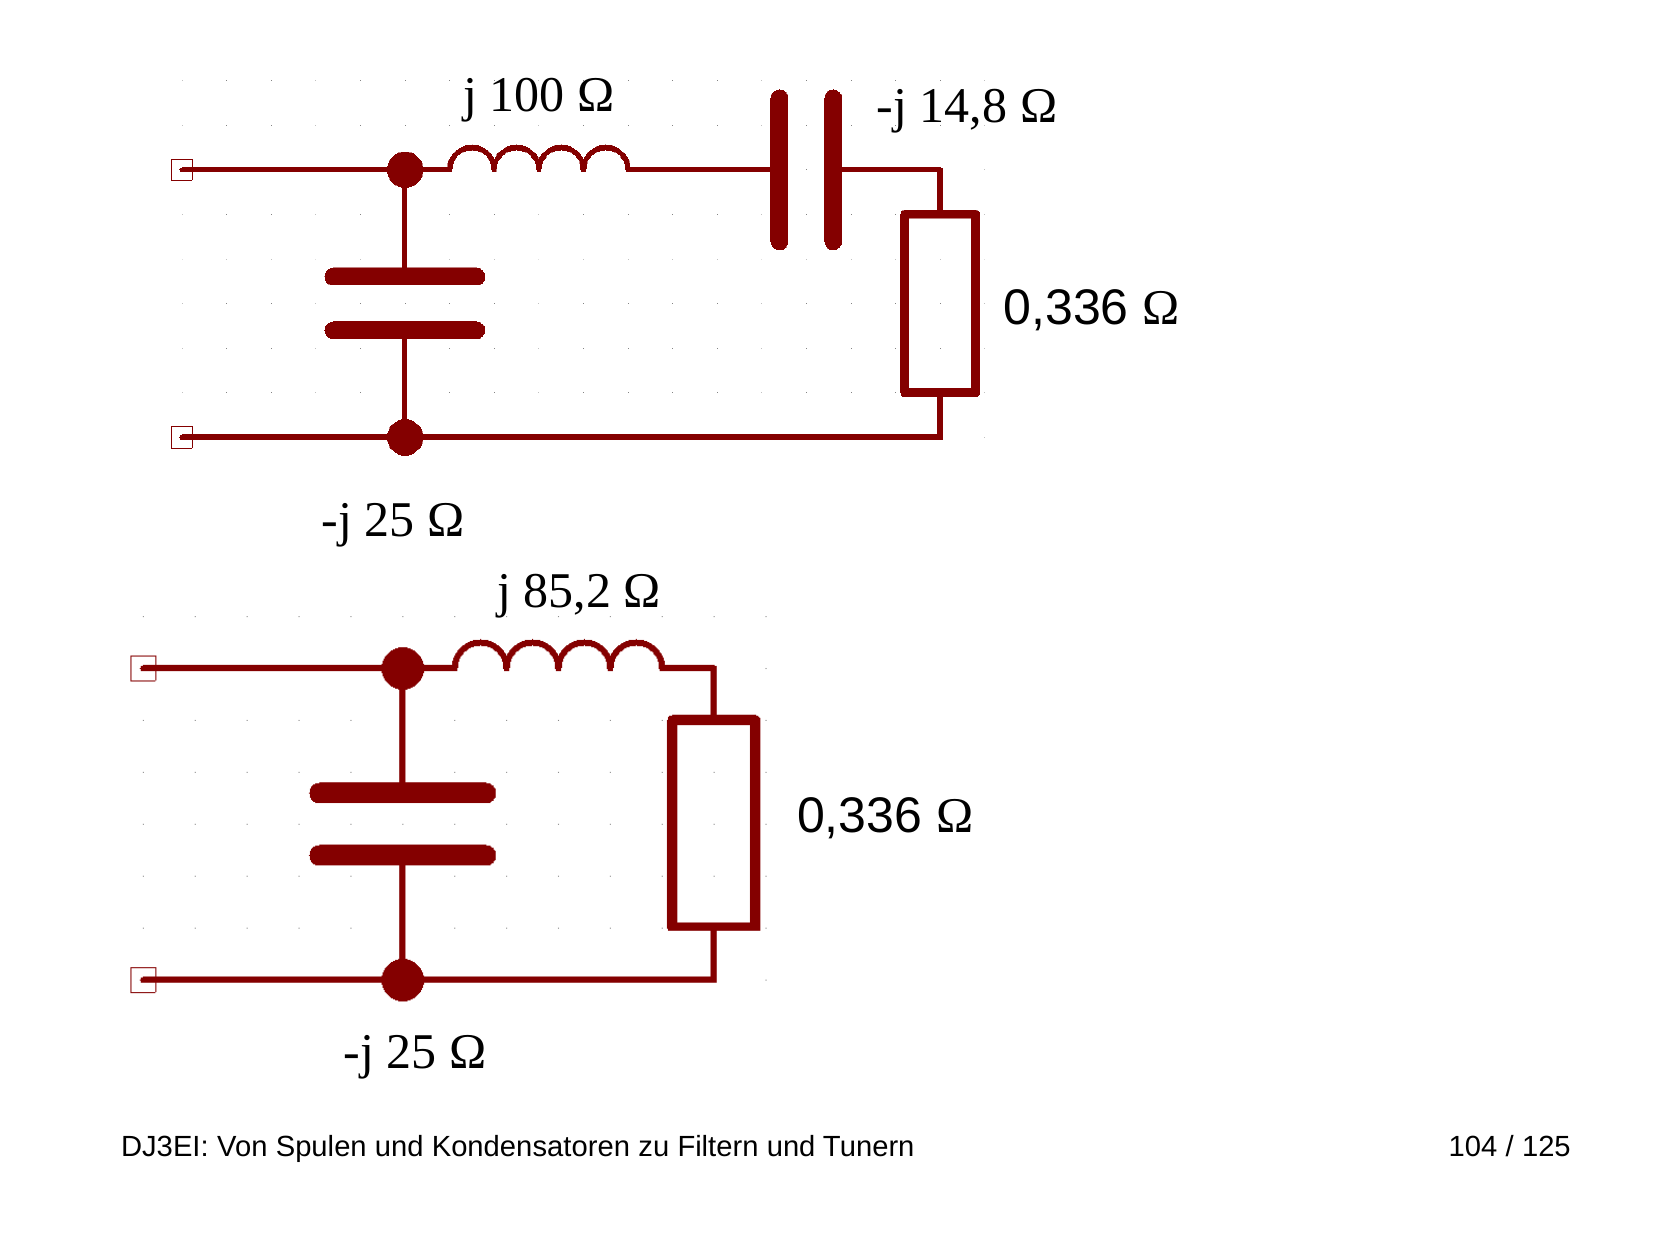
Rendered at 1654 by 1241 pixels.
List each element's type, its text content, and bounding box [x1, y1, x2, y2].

text_box 0,336 Ω [782, 779, 1003, 851]
text_box 0,336 Ω [988, 271, 1209, 343]
text_box -j 25 Ω [307, 484, 480, 555]
picture [158, 70, 993, 466]
picture [118, 614, 778, 1016]
text_box -j 25 Ω [328, 1016, 502, 1087]
text_box j 85,2 Ω [482, 555, 676, 626]
text_box -j 14,8 Ω [862, 70, 1073, 141]
text_box j 100 Ω [448, 59, 630, 130]
